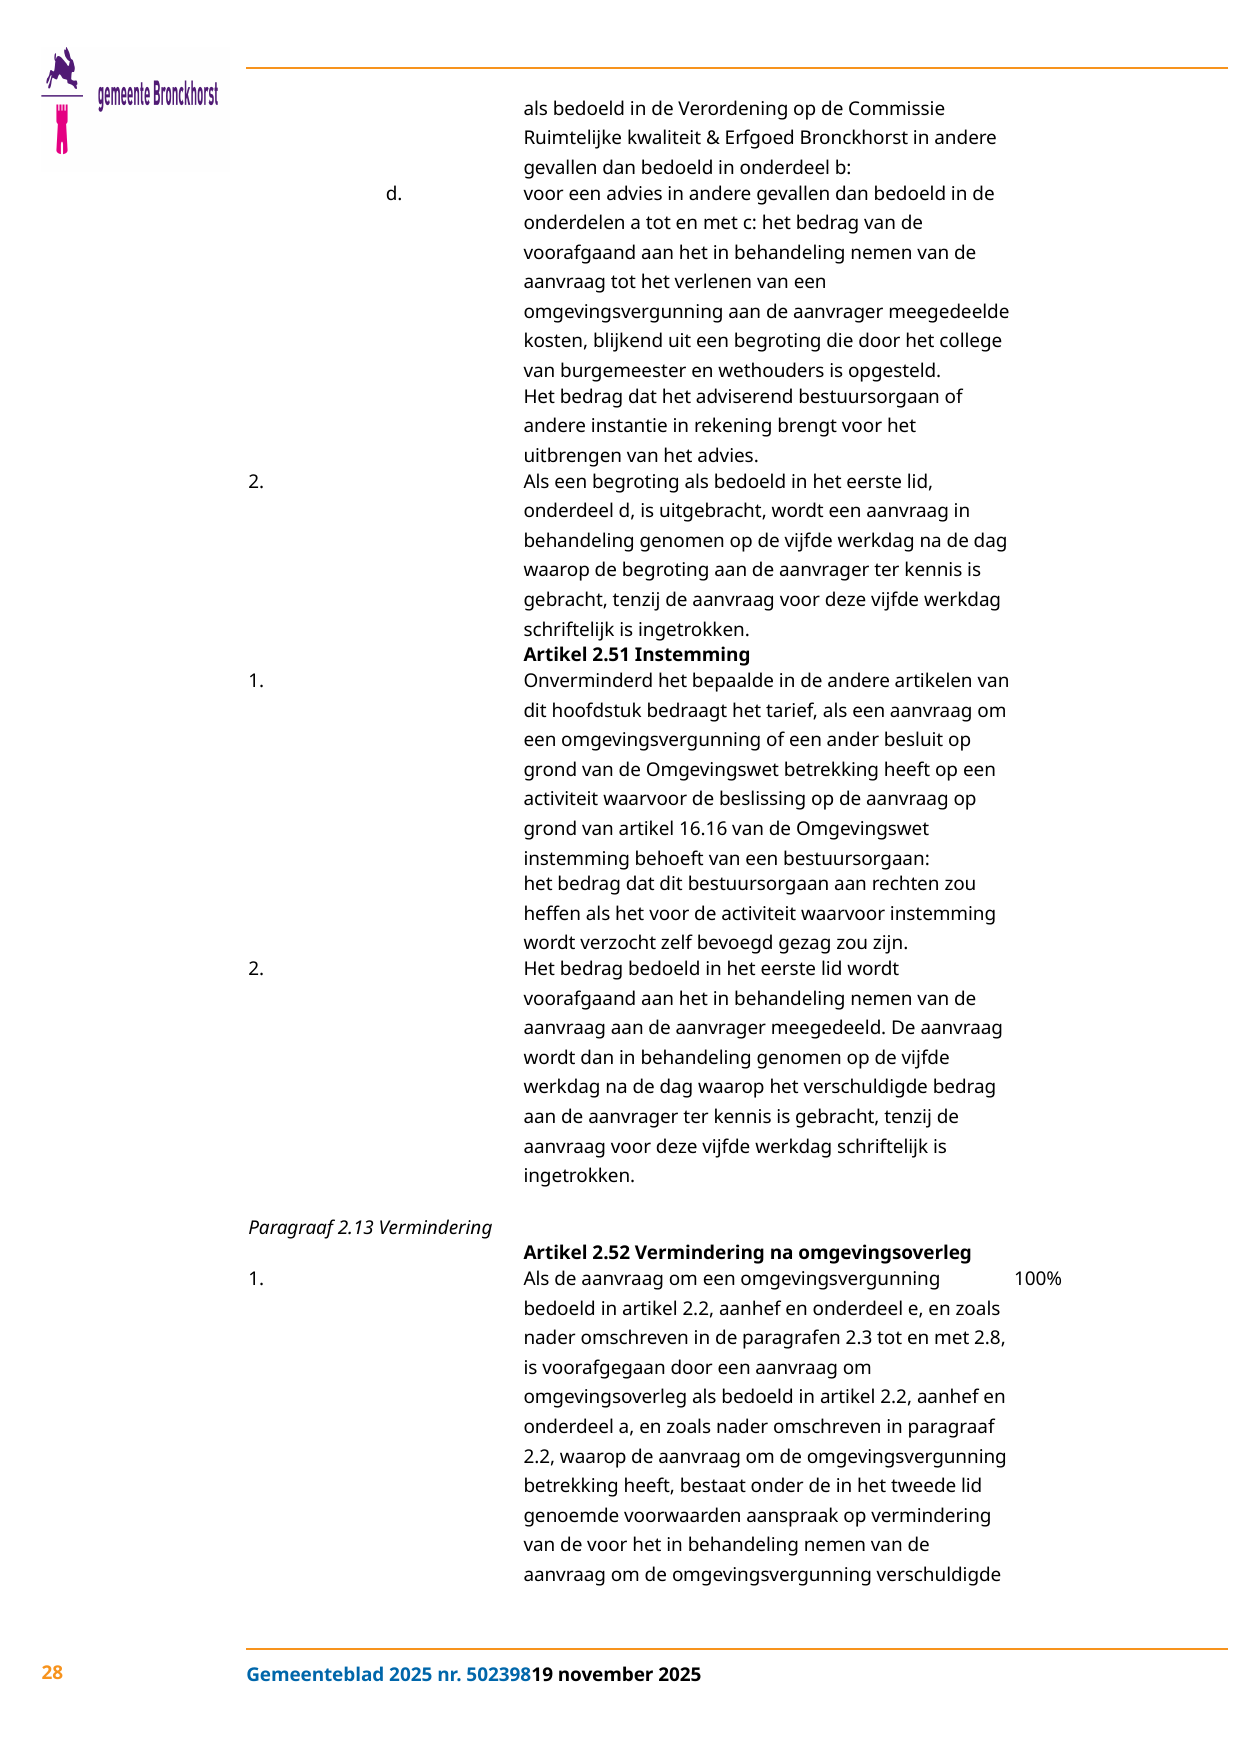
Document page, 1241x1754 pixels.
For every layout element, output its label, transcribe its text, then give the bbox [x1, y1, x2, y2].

table_cell [248, 870, 386, 955]
table_cell [248, 383, 386, 468]
table_cell voor een advies in andere gevallen dan bedoeld in de onderdelen a tot en met c: het bedrag van de voorafgaand aan het in behandeling nemen van de aanvraag tot het verlenen van een omgevingsvergunning aan de aanvrager meegedeelde kosten, blijkend uit een begroting die door het college van burgemeester en wethouders is opgesteld. [523, 180, 1014, 383]
table_cell [386, 1240, 523, 1265]
table_cell [1014, 641, 1152, 667]
table_cell het bedrag dat dit bestuursorgaan aan rechten zou heffen als het voor de activiteit waarvoor instemming wordt verzocht zelf bevoegd gezag zou zijn. [523, 870, 1014, 955]
table_cell [523, 1188, 1014, 1214]
table_cell [1014, 1214, 1152, 1239]
table_cell [386, 1265, 523, 1587]
table_cell Als de aanvraag om een omgevingsvergunning bedoeld in artikel 2.2, aanhef en onderdeel e, en zoals nader omschreven in de paragrafen 2.3 tot en met 2.8, is voorafgegaan door een aanvraag om omgevingsoverleg als bedoeld in artikel 2.2, aanhef en onderdeel a, en zoals nader omschreven in paragraaf 2.2, waarop de aanvraag om de omgevingsvergunning betrekking heeft, bestaat onder de in het tweede lid genoemde voorwaarden aanspraak op vermindering van de voor het in behandeling nemen van de aanvraag om de omgevingsvergunning verschuldigde [523, 1265, 1014, 1587]
table_cell [386, 870, 523, 955]
table_cell Onverminderd het bepaalde in de andere artikelen van dit hoofdstuk bedraagt het tarief, als een aanvraag om een omgevingsvergunning of een ander besluit op grond van de Omgevingswet betrekking heeft op een activiteit waarvoor de beslissing op de aanvraag op grond van artikel 16.16 van de Omgevingswet instemming behoeft van een bestuursorgaan: [523, 667, 1014, 870]
table_cell [1014, 383, 1152, 468]
table_cell Artikel 2.51 Instemming [523, 641, 1014, 667]
table_cell 2. [248, 468, 386, 641]
table_cell [1014, 468, 1152, 641]
table_cell Artikel 2.52 Vermindering na omgevingsoverleg [523, 1240, 1014, 1265]
table_cell [1014, 870, 1152, 955]
table_cell Paragraaf 2.13 Vermindering [248, 1214, 1014, 1239]
table_cell d. [386, 180, 523, 383]
table_cell [248, 1240, 386, 1265]
table_cell [1014, 1240, 1152, 1265]
table_cell [1014, 955, 1152, 1188]
table_cell 1. [248, 1265, 386, 1587]
table_cell [386, 1188, 523, 1214]
table_cell [1014, 667, 1152, 870]
table_cell [248, 95, 386, 180]
table_cell Als een begroting als bedoeld in het eerste lid, onderdeel d, is uitgebracht, wordt een aanvraag in behandeling genomen op de vijfde werkdag na de dag waarop de begroting aan de aanvrager ter kennis is gebracht, tenzij de aanvraag voor deze vijfde werkdag schriftelijk is ingetrokken. [523, 468, 1014, 641]
table_cell Het bedrag dat het adviserend bestuursorgaan of andere instantie in rekening brengt voor het uitbrengen van het advies. [523, 383, 1014, 468]
table_cell Het bedrag bedoeld in het eerste lid wordt voorafgaand aan het in behandeling nemen van de aanvraag aan de aanvrager meegedeeld. De aanvraag wordt dan in behandeling genomen op de vijfde werkdag na de dag waarop het verschuldigde bedrag aan de aanvrager ter kennis is gebracht, tenzij de aanvraag voor deze vijfde werkdag schriftelijk is ingetrokken. [523, 955, 1014, 1188]
table_cell [248, 641, 386, 667]
table_cell [386, 468, 523, 641]
table_cell [386, 955, 523, 1188]
table_cell [248, 180, 386, 383]
table_cell 100% [1014, 1265, 1152, 1587]
table_cell [1014, 180, 1152, 383]
table_cell 2. [248, 955, 386, 1188]
table_cell [386, 95, 523, 180]
table_cell [386, 667, 523, 870]
picture [41, 47, 231, 172]
table_cell [386, 641, 523, 667]
table_cell [386, 383, 523, 468]
table_cell als bedoeld in de Verordening op de Commissie Ruimtelijke kwaliteit & Erfgoed Bronckhorst in andere gevallen dan bedoeld in onderdeel b: [523, 95, 1014, 180]
table_cell 1. [248, 667, 386, 870]
table_cell [248, 1188, 386, 1214]
table_cell [1014, 1188, 1152, 1214]
table_cell [1014, 95, 1152, 180]
